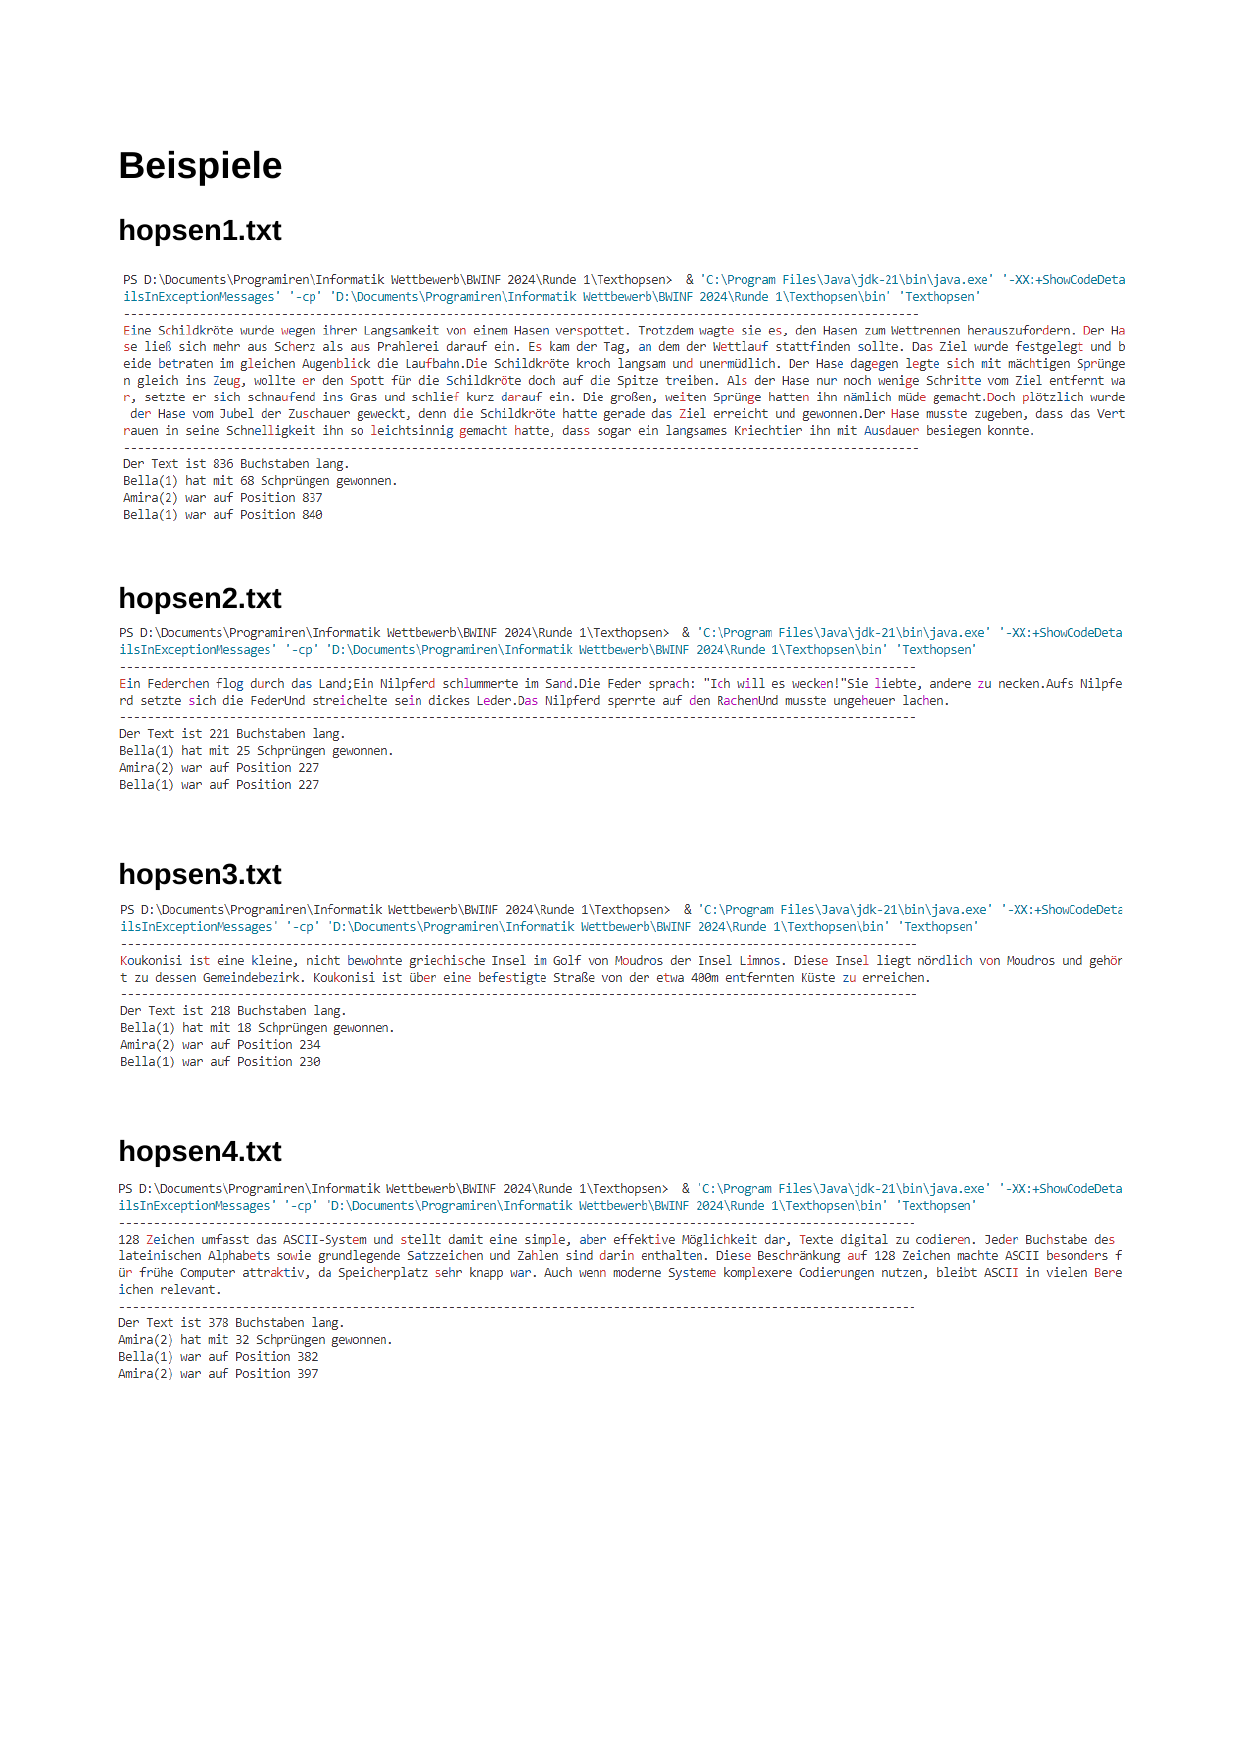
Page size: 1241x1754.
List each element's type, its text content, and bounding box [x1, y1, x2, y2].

picture [118, 1180, 1123, 1380]
subtitle Beispiele [118, 143, 1122, 186]
subtitle hopsen4.txt [118, 1134, 1122, 1168]
subtitle hopsen2.txt [118, 581, 1122, 614]
picture [118, 903, 1123, 1068]
subtitle hopsen3.txt [118, 857, 1122, 891]
picture [118, 627, 1123, 791]
subtitle hopsen1.txt [118, 213, 1122, 247]
picture [122, 272, 1127, 521]
